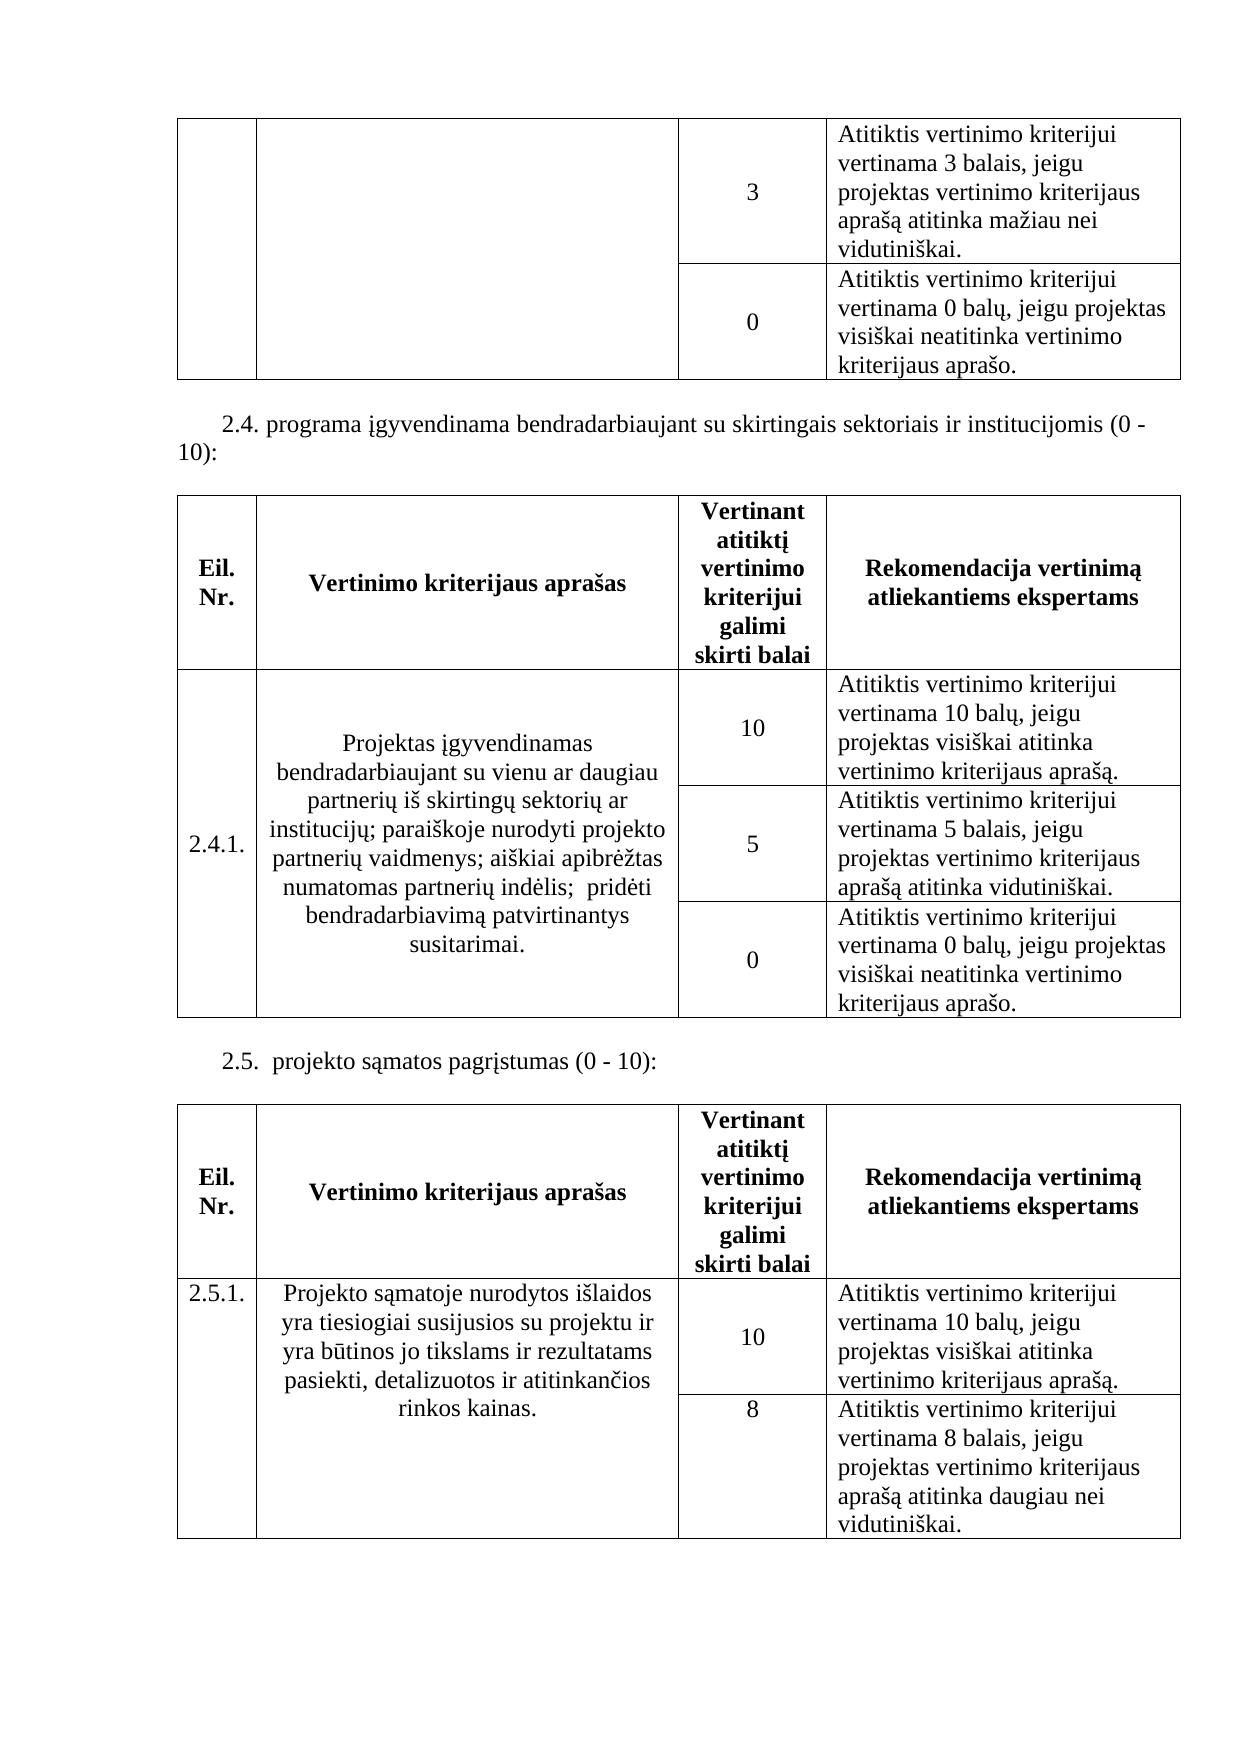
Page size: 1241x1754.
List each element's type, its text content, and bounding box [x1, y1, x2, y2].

table_cell [178, 119, 256, 379]
table_cell Atitiktis vertinimo kriterijui vertinama 5 balais, jeigu projektas vertinimo kriterijaus aprašą atitinka vidutiniškai. [827, 786, 1180, 901]
table_cell Atitiktis vertinimo kriterijui vertinama 3 balais, jeigu projektas vertinimo kriterijaus aprašą atitinka mažiau nei vidutiniškai. [827, 119, 1180, 263]
table_header Vertinimo kriterijaus aprašas [257, 496, 678, 668]
table_cell Projekto sąmatoje nurodytos išlaidos yra tiesiogiai susijusios su projektu ir yra būtinos jo tikslams ir rezultatams pasiekti, detalizuotos ir atitinkančios rinkos kainas. [257, 1279, 678, 1538]
table_header Vertinant atitiktį vertinimo kriterijui galimi skirti balai [679, 1105, 826, 1277]
text 2.5. projekto sąmatos pagrįstumas (0 - 10): [222, 1046, 1161, 1075]
table_header Rekomendacija vertinimą atliekantiems ekspertams [827, 496, 1180, 668]
table_cell Atitiktis vertinimo kriterijui vertinama 10 balų, jeigu projektas visiškai atitinka vertinimo kriterijaus aprašą. [827, 670, 1180, 784]
table_cell Projektas įgyvendinamas bendradarbiaujant su vienu ar daugiau partnerių iš skirtingų sektorių ar institucijų; paraiškoje nurodyti projekto partnerių vaidmenys; aiškiai apibrėžtas numatomas partnerių indėlis; pridėti bendradarbiavimą patvirtinantys susitarimai. [257, 670, 678, 1017]
table_cell 2.4.1. [178, 670, 256, 1017]
table_cell 10 [679, 670, 826, 784]
table_cell Atitiktis vertinimo kriterijui vertinama 8 balais, jeigu projektas vertinimo kriterijaus aprašą atitinka daugiau nei vidutiniškai. [827, 1395, 1180, 1538]
table_cell 5 [679, 786, 826, 901]
table_cell Atitiktis vertinimo kriterijui vertinama 0 balų, jeigu projektas visiškai neatitinka vertinimo kriterijaus aprašo. [827, 902, 1180, 1017]
table_cell 2.5.1. [178, 1279, 256, 1538]
table_cell Atitiktis vertinimo kriterijui vertinama 0 balų, jeigu projektas visiškai neatitinka vertinimo kriterijaus aprašo. [827, 264, 1180, 379]
table_header Eil. Nr. [178, 1105, 256, 1277]
table_header Vertinant atitiktį vertinimo kriterijui galimi skirti balai [679, 496, 826, 668]
table_cell [257, 119, 678, 379]
table_cell 3 [679, 119, 826, 263]
table_cell 8 [679, 1395, 826, 1538]
table_cell 0 [679, 264, 826, 379]
table_cell 0 [679, 902, 826, 1017]
table_cell Atitiktis vertinimo kriterijui vertinama 10 balų, jeigu projektas visiškai atitinka vertinimo kriterijaus aprašą. [827, 1279, 1180, 1393]
table_header Rekomendacija vertinimą atliekantiems ekspertams [827, 1105, 1180, 1277]
text 2.4. programa įgyvendinama bendradarbiaujant su skirtingais sektoriais ir institucijomis (0 -10): [177, 409, 1147, 466]
table_header Eil. Nr. [178, 496, 256, 668]
table_cell 10 [679, 1279, 826, 1393]
table_header Vertinimo kriterijaus aprašas [257, 1105, 678, 1277]
